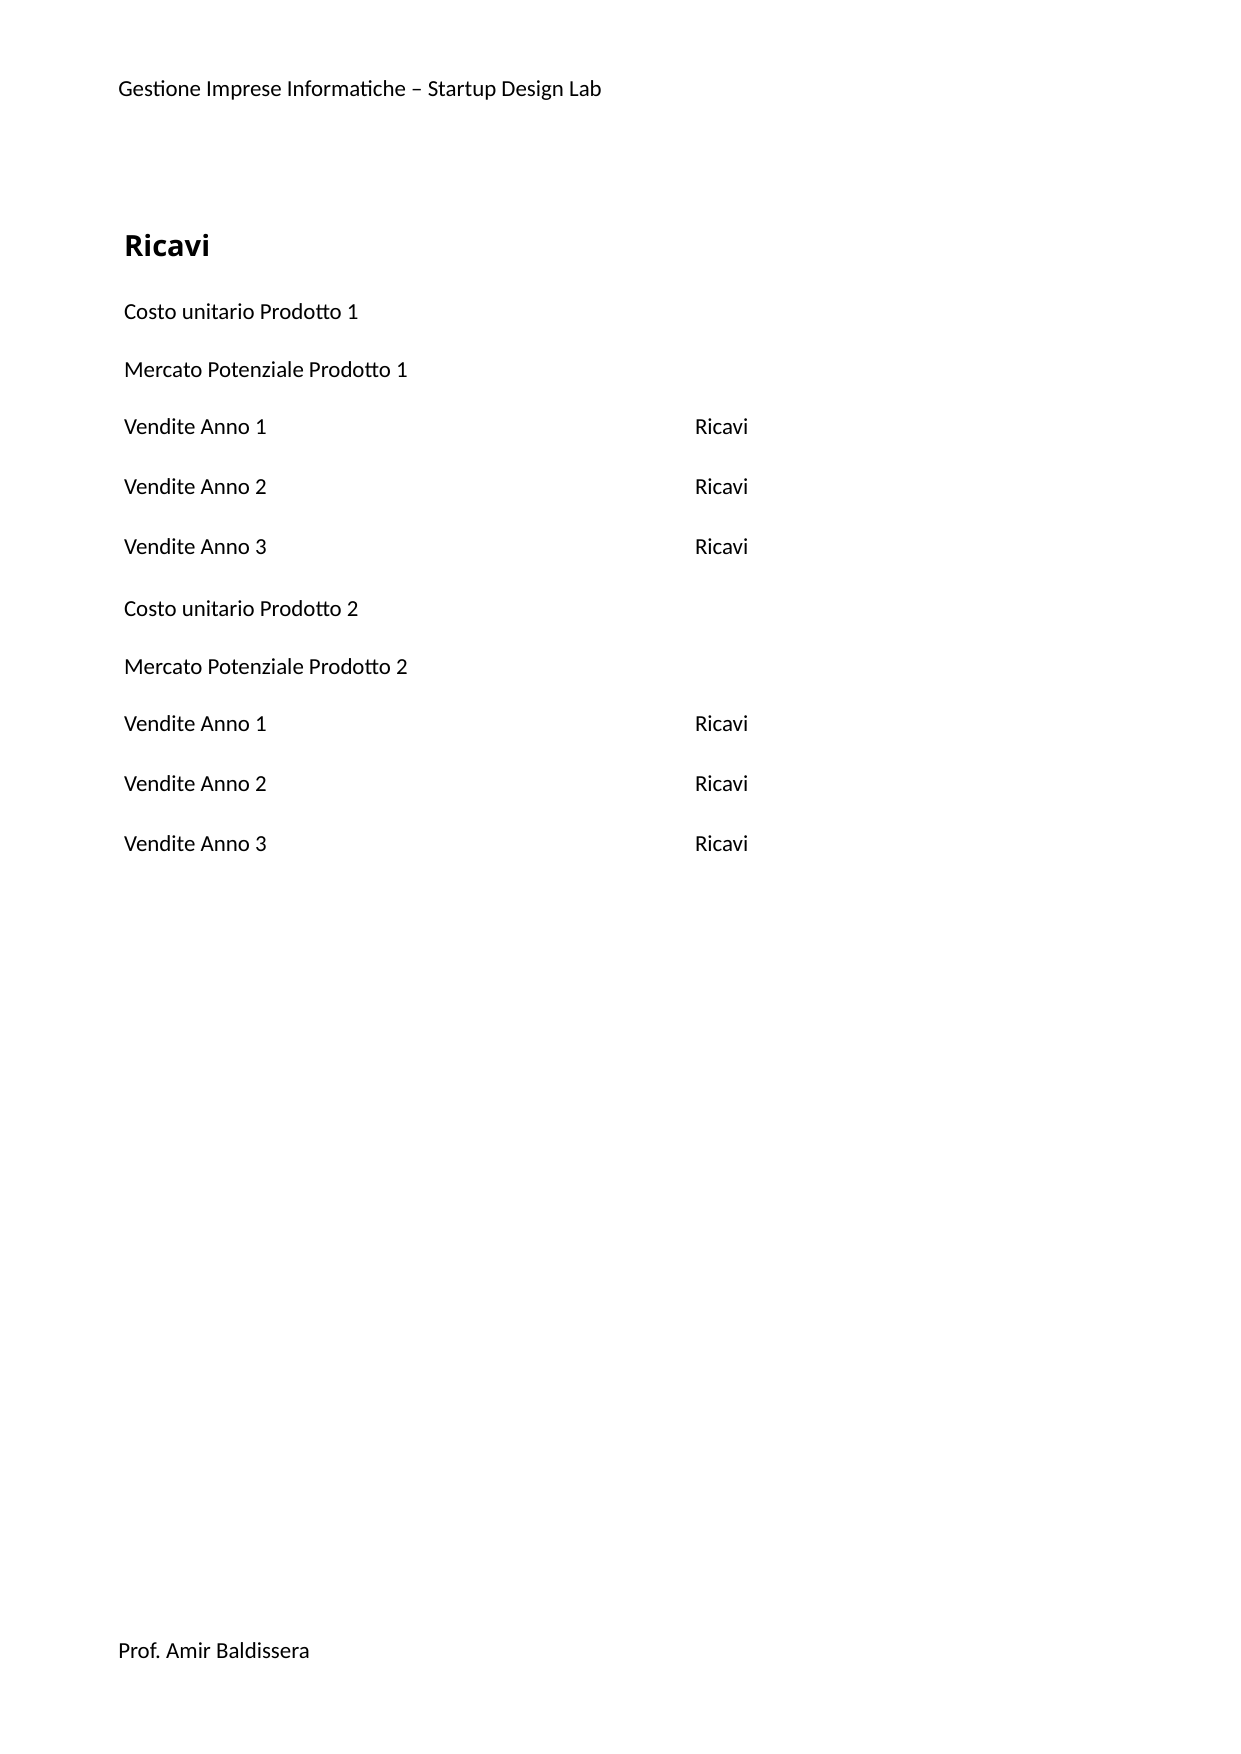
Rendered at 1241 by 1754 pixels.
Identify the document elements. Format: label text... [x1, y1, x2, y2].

table_cell [421, 745, 687, 797]
table_cell [688, 330, 973, 383]
table_cell Costo unitario Prodotto 1 [117, 273, 421, 325]
table_cell Ricavi [688, 685, 973, 737]
table_cell Mercato Potenziale Prodotto 1 [117, 330, 421, 383]
table_header Ricavi [117, 176, 421, 270]
table_cell [421, 805, 687, 857]
table_cell Ricavi [688, 388, 973, 440]
table_cell Ricavi [688, 745, 973, 797]
table_header [421, 176, 687, 270]
table_cell Vendite Anno 2 [117, 745, 421, 797]
table_cell [688, 273, 973, 325]
table_cell [421, 448, 687, 500]
table_cell [421, 508, 687, 560]
table_cell [421, 330, 687, 383]
table_cell [421, 627, 687, 680]
table_cell Ricavi [688, 508, 973, 560]
table_cell [421, 273, 687, 325]
table_cell Mercato Potenziale Prodotto 2 [117, 627, 421, 680]
table_cell Ricavi [688, 805, 973, 857]
table_cell Costo unitario Prodotto 2 [117, 570, 421, 622]
table_cell Ricavi [688, 448, 973, 500]
table_cell Vendite Anno 1 [117, 388, 421, 440]
table_cell [688, 570, 973, 622]
table_header [688, 176, 973, 270]
table_cell Vendite Anno 3 [117, 508, 421, 560]
table_cell [421, 685, 687, 737]
table_cell [421, 570, 687, 622]
table_cell [421, 388, 687, 440]
table_cell Vendite Anno 3 [117, 805, 421, 857]
table_cell Vendite Anno 1 [117, 685, 421, 737]
table_cell [688, 627, 973, 680]
table_cell Vendite Anno 2 [117, 448, 421, 500]
